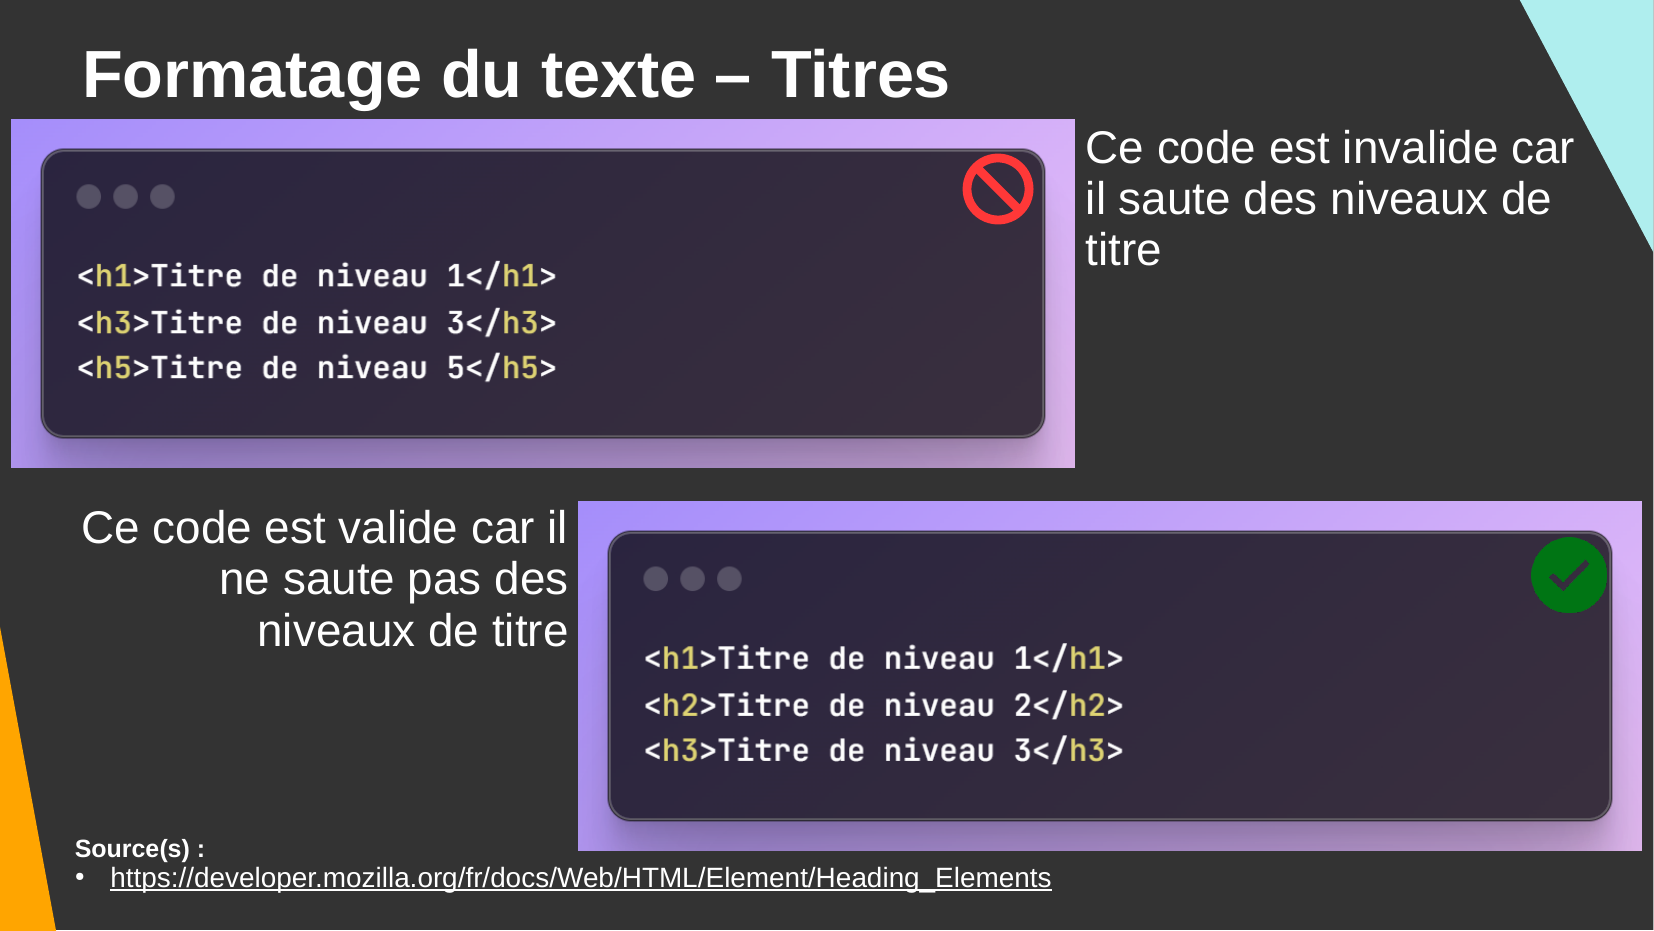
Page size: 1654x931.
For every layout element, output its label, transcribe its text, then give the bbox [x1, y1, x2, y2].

text_box [0, 626, 57, 931]
title Ce code est valide car il ne saute pas des niveaux de titre [60, 501, 569, 656]
picture [578, 501, 1642, 851]
picture [11, 119, 1075, 468]
text_box Source(s) : https://developer.mozilla.org/fr/docs/Web/HTML/Element/Heading_Elements [60, 826, 1546, 920]
text_box [1519, 0, 1654, 254]
text_box [962, 153, 1034, 225]
title Ce code est invalide car il saute des niveaux de titre [1085, 121, 1595, 276]
title Formatage du texte – Titres [82, 37, 1571, 114]
